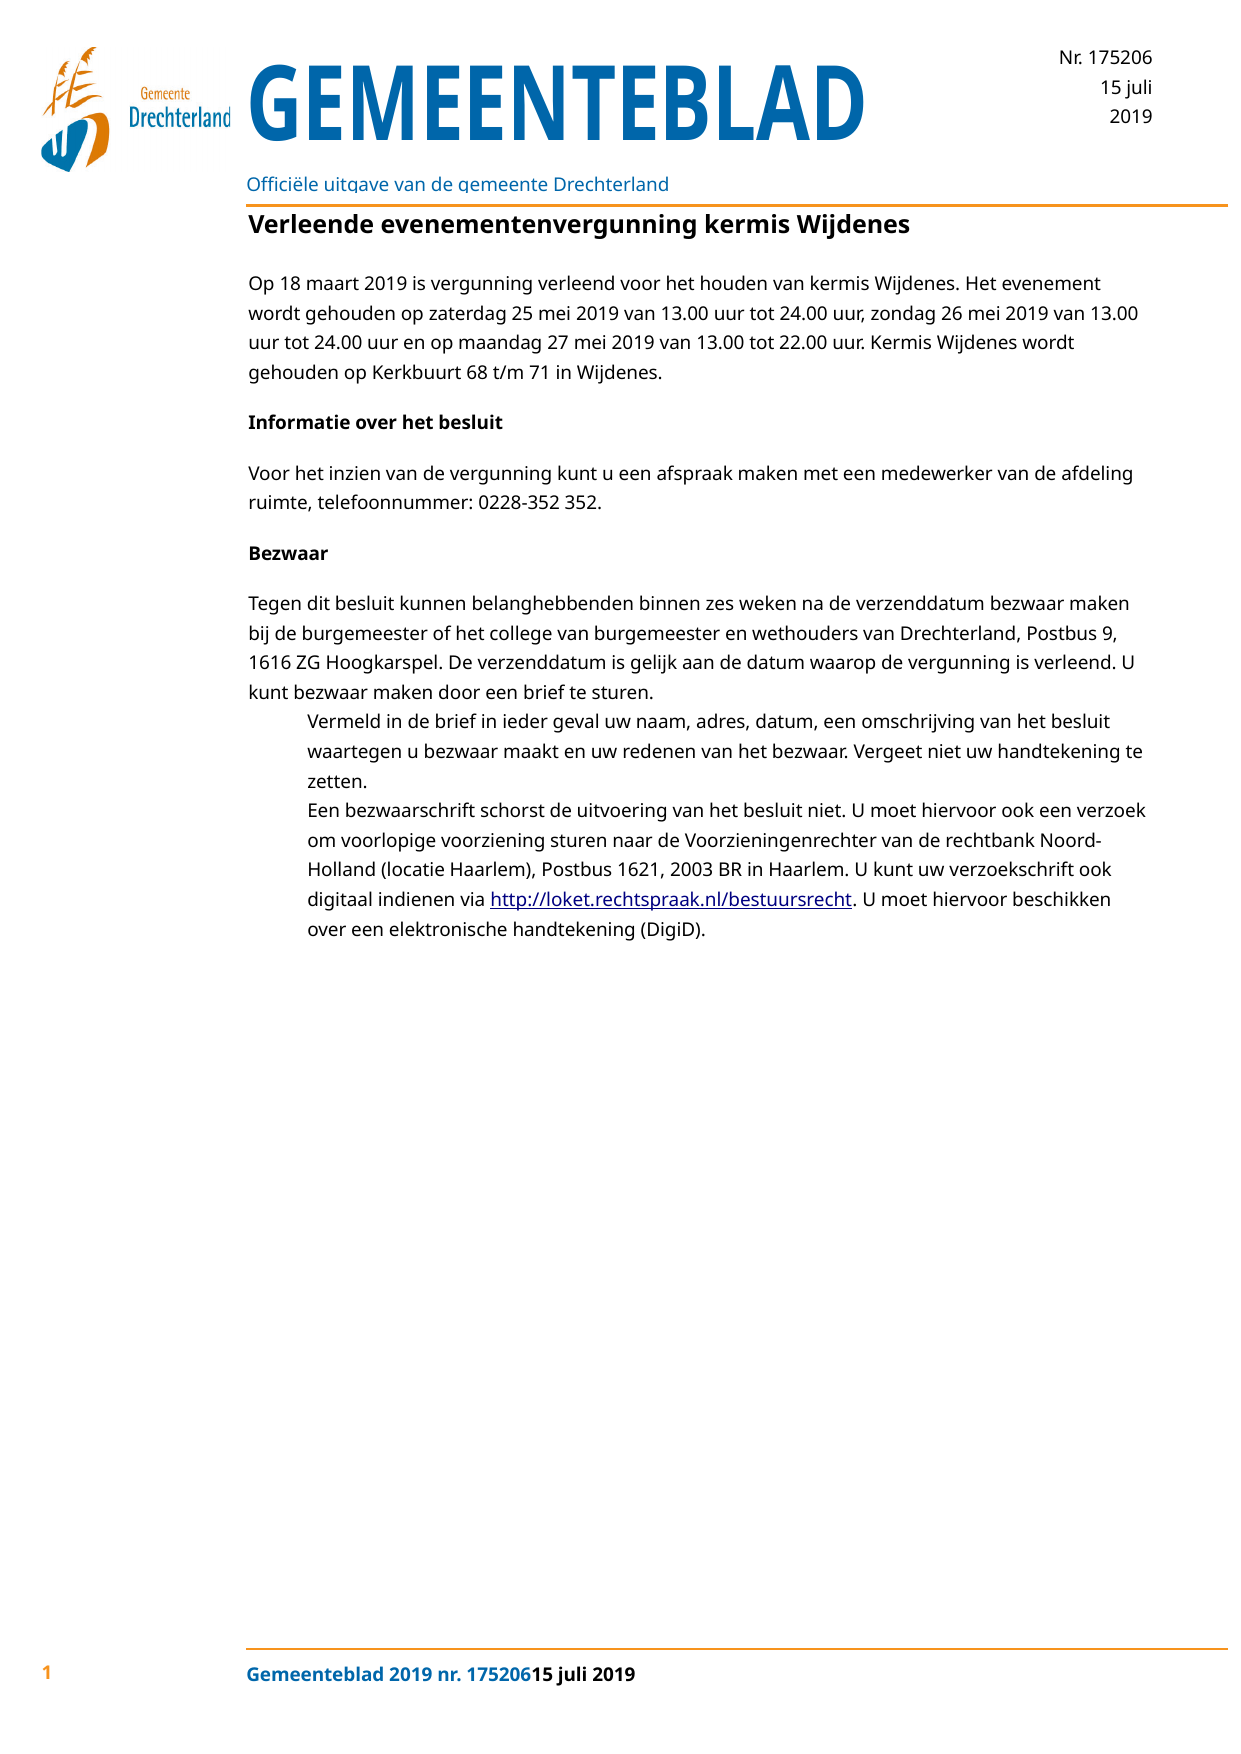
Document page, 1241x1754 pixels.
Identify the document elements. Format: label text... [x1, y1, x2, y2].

picture [226, 115, 231, 124]
text Voor het inzien van de vergunning kunt u een afspraak maken met een medewerker van de afdeling ruimte, telefoonnummer: 0228-352 352. [248, 460, 1152, 515]
text Bezwaar [248, 540, 1152, 566]
text Tegen dit besluit kunnen belanghebbenden binnen zes weken na de verzenddatum bezwaar maken bij de burgemeester of het college van burgemeester en wethouders van Drechterland, Postbus 9, 1616 ZG Hoogkarspel. De verzenddatum is gelijk aan de datum waarop de vergunning is verleend. U kunt bezwaar maken door een brief te sturen. [248, 590, 1152, 705]
list Vermeld in de brief in ieder geval uw naam, adres, datum, een omschrijving van het besluit waartegen u bezwaar maakt en uw redenen van het bezwaar. Vergeet niet uw handtekening te zetten. [248, 709, 1152, 793]
text Op 18 maart 2019 is vergunning verleend voor het houden van kermis Wijdenes. Het evenement wordt gehouden op zaterdag 25 mei 2019 van 13.00 uur tot 24.00 uur, zondag 26 mei 2019 van 13.00 uur tot 24.00 uur en op maandag 27 mei 2019 van 13.00 tot 22.00 uur. Kermis Wijdenes wordt gehouden op Kerkbuurt 68 t/m 71 in Wijdenes. [248, 270, 1152, 385]
text Verleende evenementenvergunning kermis Wijdenes [248, 207, 1152, 241]
text Informatie over het besluit [248, 409, 1152, 435]
picture [41, 158, 64, 172]
picture [41, 47, 231, 172]
list Een bezwaarschrift schorst de uitvoering van het besluit niet. U moet hiervoor ook een verzoek om voorlopige voorziening sturen naar de Voorzieningenrechter van de rechtbank Noord-Holland (locatie Haarlem), Postbus 1621, 2003 BR in Haarlem. U kunt uw verzoekschrift ook digitaal indienen via http://loket.rechtspraak.nl/bestuursrecht. U moet hiervoor beschikken over een elektronische handtekening (DigiD). [248, 797, 1152, 941]
